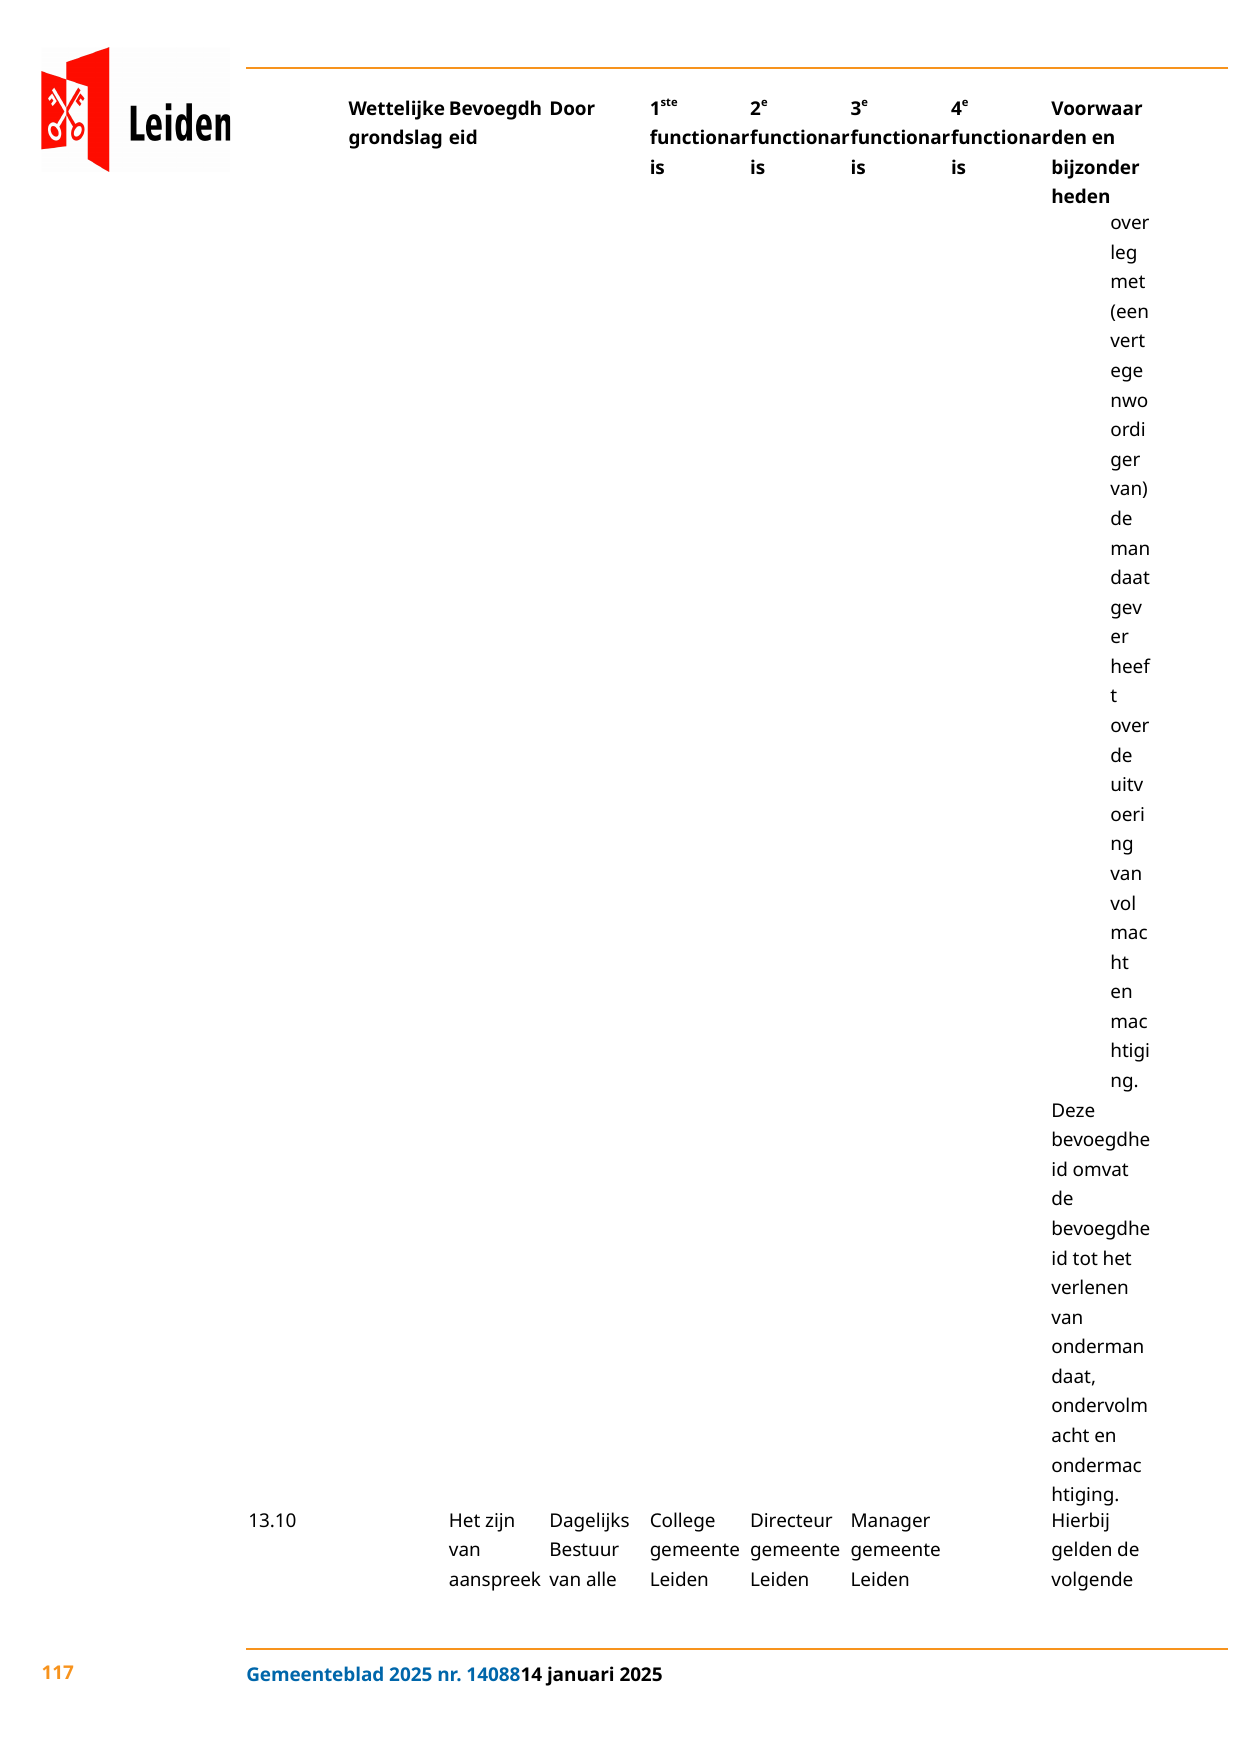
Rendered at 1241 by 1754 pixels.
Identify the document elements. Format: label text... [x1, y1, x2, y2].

table_cell [348, 209, 449, 1507]
table_cell Manager gemeente Leiden [850, 1507, 951, 1592]
table_cell [951, 1507, 1051, 1592]
table_cell overleg met (een vertegenwoordiger van) de mandaatgever heeft over de uitvoering van volmacht en machtiging. Deze bevoegdheid omvat de bevoegdheid tot het verlenen van ondermandaat, ondervolmacht en ondermachtiging. [1051, 209, 1152, 1507]
table_cell Hierbij gelden de volgende [1051, 1507, 1152, 1592]
table_cell Dagelijks Bestuur van alle [549, 1507, 649, 1592]
table_cell 13.10 [248, 1507, 348, 1592]
table_header Bevoegdheid [449, 95, 549, 209]
table_cell College gemeente Leiden [650, 1507, 750, 1592]
table_cell [348, 1507, 449, 1592]
picture [41, 47, 231, 172]
table_header 4e functionaris [951, 95, 1051, 209]
table_header Wettelijke grondslag [348, 95, 449, 209]
table_cell Het zijn van aanspreek [449, 1507, 549, 1592]
table_cell [248, 209, 348, 1507]
table_cell [951, 209, 1051, 1507]
table_cell Directeur gemeente Leiden [750, 1507, 850, 1592]
table_cell [449, 209, 549, 1507]
table_header 2e functionaris [750, 95, 850, 209]
table_cell [549, 209, 649, 1507]
table_cell [850, 209, 951, 1507]
table_cell [650, 209, 750, 1507]
table_header 1ste functionaris [650, 95, 750, 209]
table_header Voorwaarden en bijzonderheden [1051, 95, 1152, 209]
table_header 3e functionaris [850, 95, 951, 209]
table_header [248, 95, 348, 209]
table_header Door [549, 95, 649, 209]
table_cell [750, 209, 850, 1507]
